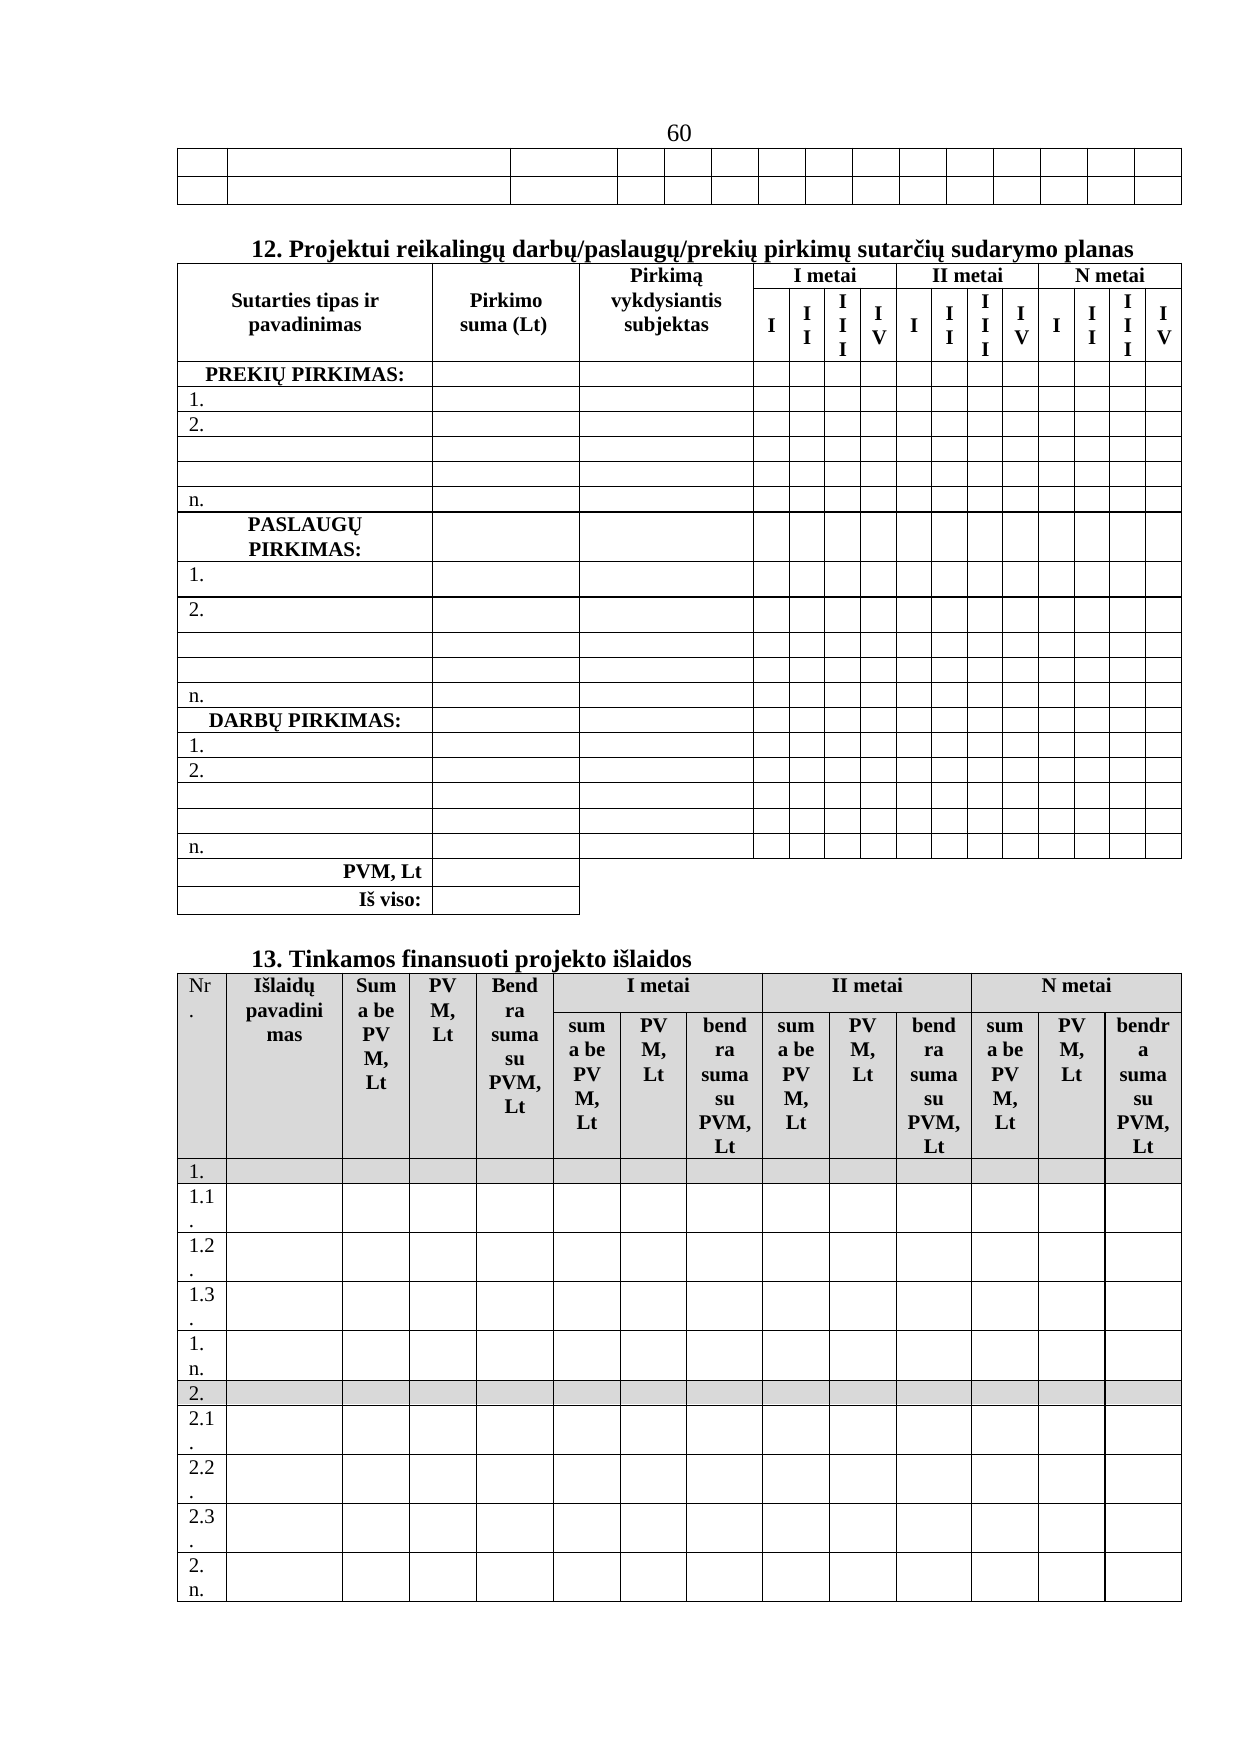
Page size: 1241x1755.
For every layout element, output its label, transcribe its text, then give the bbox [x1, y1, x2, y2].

table_cell [227, 1406, 342, 1454]
table_cell [1106, 1553, 1181, 1601]
table_cell [754, 513, 789, 561]
table_cell [754, 487, 789, 511]
table_cell [830, 1553, 896, 1601]
table_cell [343, 1233, 409, 1281]
table_header Išlaidų pavadinimas [227, 974, 342, 1158]
table_cell [968, 387, 1002, 411]
table_cell [825, 633, 860, 657]
table_cell [227, 1381, 342, 1404]
table_cell [1039, 683, 1074, 707]
table_cell III [1110, 289, 1145, 361]
table_cell 1.3. [178, 1282, 226, 1330]
table_cell [1075, 462, 1109, 486]
table_cell [790, 562, 824, 596]
table_cell [968, 487, 1002, 511]
table_cell [825, 513, 860, 561]
table_cell [790, 708, 824, 732]
table_cell [825, 462, 860, 486]
table_cell [897, 1331, 971, 1379]
table_cell [433, 887, 579, 914]
table_cell [968, 633, 1002, 657]
table_cell [1110, 412, 1145, 436]
table_cell [754, 733, 789, 757]
table_cell [861, 362, 896, 386]
table_cell [1106, 1406, 1181, 1454]
table_cell [861, 513, 896, 561]
table_cell [1110, 362, 1145, 386]
table_cell II [1075, 289, 1109, 361]
table_cell [1039, 658, 1074, 682]
table_cell [511, 149, 617, 176]
table_cell [754, 437, 789, 461]
table_cell [580, 683, 753, 707]
table_cell [897, 658, 931, 682]
table_cell [830, 1233, 896, 1281]
table_cell [932, 733, 967, 757]
table_cell [763, 1381, 829, 1404]
table_cell [861, 387, 896, 411]
table_cell [932, 633, 967, 657]
table_cell [830, 1381, 896, 1404]
table_cell [227, 1331, 342, 1379]
table_cell [1075, 562, 1109, 596]
table_cell [968, 733, 1002, 757]
table_cell IV [1003, 289, 1038, 361]
table_cell [947, 177, 993, 204]
table_cell [1110, 633, 1145, 657]
table_cell [1075, 598, 1109, 632]
table_cell [1145, 859, 1181, 886]
table_cell [580, 809, 753, 832]
table_cell [897, 1381, 971, 1404]
table_cell [754, 834, 789, 858]
table_cell [477, 1159, 553, 1183]
table_cell [1146, 708, 1181, 732]
table_cell [1075, 809, 1109, 832]
table_cell PVM, Lt [178, 859, 432, 886]
table_cell [1039, 437, 1074, 461]
table_cell [897, 633, 931, 657]
table_cell [227, 1553, 342, 1601]
table_cell [477, 1282, 553, 1330]
table_header Pirkimo suma (Lt) [433, 264, 579, 361]
table_cell [968, 412, 1002, 436]
table_cell [830, 1331, 896, 1379]
table_cell [1106, 1381, 1181, 1404]
table_cell [343, 1381, 409, 1404]
table_cell [972, 1184, 1038, 1232]
table_cell [621, 1553, 686, 1601]
table_cell [754, 783, 789, 807]
table_cell [825, 733, 860, 757]
table_cell suma be PVM, Lt [972, 1013, 1038, 1158]
table_cell [410, 1282, 476, 1330]
table_cell [687, 1282, 762, 1330]
table_cell [554, 1455, 620, 1503]
table_cell [1146, 387, 1181, 411]
table_cell [433, 708, 579, 732]
table_cell [687, 1455, 762, 1503]
table_cell [932, 513, 967, 561]
table_cell [433, 487, 579, 511]
table_cell [410, 1159, 476, 1183]
table_cell [580, 562, 753, 596]
table_cell [410, 1381, 476, 1404]
table_cell [433, 758, 579, 782]
table_cell [1110, 387, 1145, 411]
table_cell [790, 598, 824, 632]
table_cell [825, 859, 860, 886]
table_cell [1110, 683, 1145, 707]
table_cell [618, 177, 664, 204]
table_cell [687, 1233, 762, 1281]
table_cell [754, 658, 789, 682]
table_cell [861, 487, 896, 511]
table_cell [754, 598, 789, 632]
table_cell [1075, 437, 1109, 461]
table_cell [511, 177, 617, 204]
table_cell n. [178, 487, 432, 511]
table_cell [897, 783, 931, 807]
table_cell [477, 1406, 553, 1454]
table_cell [343, 1331, 409, 1379]
table_cell [580, 462, 753, 486]
table_cell [825, 387, 860, 411]
table_cell [968, 758, 1002, 782]
table_cell [1003, 708, 1038, 732]
table_cell [433, 859, 579, 886]
table_cell [897, 362, 931, 386]
table_cell [178, 149, 227, 176]
table_cell [410, 1455, 476, 1503]
table_cell [754, 758, 789, 782]
table_cell [967, 859, 1003, 886]
table_cell [1003, 412, 1038, 436]
table_cell [554, 1184, 620, 1232]
table_cell [178, 633, 432, 657]
table_cell [665, 177, 711, 204]
table_cell [1075, 658, 1109, 682]
table_cell [932, 859, 967, 886]
table_cell [825, 598, 860, 632]
table_cell [687, 1504, 762, 1552]
table_cell [972, 1282, 1038, 1330]
table_cell [554, 1504, 620, 1552]
table_cell [433, 733, 579, 757]
table_cell [994, 149, 1040, 176]
table_cell [825, 758, 860, 782]
table_cell [1110, 437, 1145, 461]
table_cell [897, 562, 931, 596]
table_cell [897, 1159, 971, 1183]
table_cell [1146, 834, 1181, 858]
table_cell [825, 683, 860, 707]
table_cell [1146, 562, 1181, 596]
table_cell [932, 387, 967, 411]
table_cell [763, 1331, 829, 1379]
table_cell [554, 1381, 620, 1404]
table_cell [1110, 598, 1145, 632]
table_cell [897, 1233, 971, 1281]
table_cell [1039, 1331, 1104, 1379]
table_cell [433, 783, 579, 807]
table_cell [897, 1553, 971, 1601]
table_cell I [754, 289, 789, 361]
table_cell [580, 513, 753, 561]
table_cell [932, 437, 967, 461]
table_cell [227, 1233, 342, 1281]
table_cell PVM, Lt [621, 1013, 686, 1158]
table_cell [410, 1233, 476, 1281]
table_cell [433, 412, 579, 436]
table_cell [1146, 362, 1181, 386]
table_cell bendra suma su PVM, Lt [897, 1013, 971, 1158]
table_cell [1039, 562, 1074, 596]
table_cell [897, 1455, 971, 1503]
table_cell [1110, 834, 1145, 858]
table_cell [861, 834, 896, 858]
table_cell n. [178, 834, 432, 858]
table_cell [897, 598, 931, 632]
table_header I metai [554, 974, 762, 1012]
table_cell [896, 859, 932, 886]
table_cell [763, 1504, 829, 1552]
table_cell [712, 177, 758, 204]
table_cell [806, 149, 852, 176]
table_cell 1. [178, 387, 432, 411]
table_cell [1039, 412, 1074, 436]
table_cell [1146, 658, 1181, 682]
table_cell [1106, 1233, 1181, 1281]
table_cell [789, 859, 825, 886]
table_cell [1039, 462, 1074, 486]
table_cell [1003, 633, 1038, 657]
table_cell [227, 1159, 342, 1183]
table_cell [580, 834, 753, 858]
table_cell 1. [178, 1159, 226, 1183]
table_cell [790, 387, 824, 411]
table_cell [860, 859, 896, 886]
table_cell [580, 758, 753, 782]
table_cell [830, 1184, 896, 1232]
table_cell [1075, 487, 1109, 511]
table_cell [1106, 1504, 1181, 1552]
table_cell [410, 1504, 476, 1552]
table_cell [1041, 177, 1087, 204]
table_cell [410, 1331, 476, 1379]
table_cell [932, 462, 967, 486]
table_cell [1110, 783, 1145, 807]
table_cell [790, 412, 824, 436]
table_cell [433, 387, 579, 411]
table_cell [1039, 1381, 1104, 1404]
table_cell [687, 1406, 762, 1454]
table_cell [790, 834, 824, 858]
table_cell [825, 487, 860, 511]
table_cell [861, 733, 896, 757]
table_cell PREKIŲ PIRKIMAS: [178, 362, 432, 386]
table_cell [1039, 886, 1074, 914]
table_cell [1003, 809, 1038, 832]
table_cell [1106, 1331, 1181, 1379]
table_cell [1145, 886, 1181, 914]
table_cell [861, 462, 896, 486]
table_cell [790, 513, 824, 561]
table_cell [763, 1553, 829, 1601]
table_cell [227, 1504, 342, 1552]
table_cell [433, 513, 579, 561]
table_cell [1039, 708, 1074, 732]
table_cell [580, 783, 753, 807]
table_cell [972, 1455, 1038, 1503]
table_cell [1075, 758, 1109, 782]
table_header II metai [897, 264, 1038, 287]
table_cell 2. [178, 412, 432, 436]
table_cell [1110, 809, 1145, 832]
table_cell 2.1. [178, 1406, 226, 1454]
table_cell [178, 809, 432, 832]
table_cell [897, 437, 931, 461]
table_cell [1039, 598, 1074, 632]
table_cell [1041, 149, 1087, 176]
table_cell [410, 1553, 476, 1601]
table_cell [968, 683, 1002, 707]
table_cell [580, 412, 753, 436]
table_cell [968, 834, 1002, 858]
table_cell [227, 1282, 342, 1330]
table_cell I [1039, 289, 1074, 361]
table_cell [1110, 859, 1145, 886]
table_cell suma be PVM, Lt [763, 1013, 829, 1158]
table_cell [1039, 783, 1074, 807]
table_cell [178, 437, 432, 461]
table_cell [932, 834, 967, 858]
table_cell [687, 1159, 762, 1183]
table_cell [1146, 412, 1181, 436]
table_cell [897, 758, 931, 782]
table_cell [228, 177, 510, 204]
table_cell [790, 683, 824, 707]
table_cell suma be PVM, Lt [554, 1013, 620, 1158]
table_cell [968, 562, 1002, 596]
table_cell [1003, 387, 1038, 411]
table_cell [763, 1233, 829, 1281]
table_cell [227, 1455, 342, 1503]
table_cell [1039, 1504, 1104, 1552]
table_cell [754, 859, 789, 886]
table_cell [763, 1455, 829, 1503]
table_cell [1110, 487, 1145, 511]
table_cell [1003, 658, 1038, 682]
table_cell [433, 437, 579, 461]
table_cell [343, 1553, 409, 1601]
table_cell [687, 1184, 762, 1232]
table_cell [1039, 1455, 1104, 1503]
table_cell [1039, 1553, 1104, 1601]
table_cell [825, 886, 860, 914]
table_cell [178, 658, 432, 682]
table_cell [554, 1331, 620, 1379]
table_cell bendra suma su PVM, Lt [1106, 1013, 1181, 1158]
table_cell [825, 834, 860, 858]
table_cell [343, 1159, 409, 1183]
table_cell [790, 809, 824, 832]
table_header I metai [754, 264, 896, 287]
table_cell [1075, 733, 1109, 757]
table_cell [1039, 733, 1074, 757]
table_cell [968, 658, 1002, 682]
table_cell [1110, 886, 1145, 914]
table_cell [580, 437, 753, 461]
table_cell [763, 1184, 829, 1232]
table_header PVM, Lt [410, 974, 476, 1158]
table_cell [1075, 834, 1109, 858]
table_cell [932, 758, 967, 782]
table_cell [968, 362, 1002, 386]
table_cell [1110, 513, 1145, 561]
table_cell [763, 1406, 829, 1454]
table_cell [621, 1504, 686, 1552]
table_cell [554, 1233, 620, 1281]
table_cell [1003, 859, 1038, 886]
table_cell [806, 177, 852, 204]
table_cell II [932, 289, 967, 361]
table_cell [968, 708, 1002, 732]
table_cell [477, 1553, 553, 1601]
table_cell [665, 149, 711, 176]
table_cell [621, 1159, 686, 1183]
table_cell [830, 1282, 896, 1330]
table_cell [932, 809, 967, 832]
table_cell IV [1146, 289, 1181, 361]
table_cell [932, 783, 967, 807]
table_cell [853, 177, 899, 204]
table_cell [861, 683, 896, 707]
table_cell [825, 783, 860, 807]
table_cell [621, 1455, 686, 1503]
table_cell [861, 708, 896, 732]
table_cell [968, 462, 1002, 486]
table_cell [433, 598, 579, 632]
table_cell [1074, 886, 1110, 914]
table_cell [754, 708, 789, 732]
table_cell [972, 1406, 1038, 1454]
table_cell [433, 834, 579, 858]
table_cell [1039, 387, 1074, 411]
table_cell [1003, 487, 1038, 511]
table_cell [178, 177, 227, 204]
table_cell [433, 462, 579, 486]
table_cell [789, 886, 825, 914]
table_cell [790, 733, 824, 757]
table_cell [825, 562, 860, 596]
table_cell 2. [178, 1381, 226, 1404]
table_cell [1003, 562, 1038, 596]
table_cell [1146, 487, 1181, 511]
table_cell [621, 1184, 686, 1232]
table_cell [790, 758, 824, 782]
table_cell [1003, 362, 1038, 386]
table_cell [825, 437, 860, 461]
table_cell [477, 1455, 553, 1503]
table_cell [343, 1282, 409, 1330]
table_cell PVM, Lt [1039, 1013, 1104, 1158]
table_cell [754, 809, 789, 832]
table_cell [621, 1282, 686, 1330]
table_cell [790, 633, 824, 657]
table_cell [830, 1159, 896, 1183]
table_cell [754, 633, 789, 657]
table_cell [580, 487, 753, 511]
table_cell [1003, 513, 1038, 561]
table_cell [1039, 513, 1074, 561]
table_cell [477, 1381, 553, 1404]
table_cell [1039, 362, 1074, 386]
table_header N metai [1039, 264, 1181, 287]
table_cell [897, 809, 931, 832]
table_cell [972, 1233, 1038, 1281]
table_cell [554, 1282, 620, 1330]
table_cell [1110, 758, 1145, 782]
table_cell [897, 513, 931, 561]
table_cell [897, 683, 931, 707]
table_cell [1003, 598, 1038, 632]
table_cell [932, 412, 967, 436]
table_cell [1146, 783, 1181, 807]
table_cell [178, 783, 432, 807]
table_cell [1075, 513, 1109, 561]
table_header Sutarties tipas ir pavadinimas [178, 264, 432, 361]
table_cell 2.2. [178, 1455, 226, 1503]
table_cell [433, 809, 579, 832]
table_cell [1039, 809, 1074, 832]
table_cell [1075, 683, 1109, 707]
table_cell [621, 1331, 686, 1379]
table_cell [1075, 412, 1109, 436]
table_cell [1075, 362, 1109, 386]
table_cell [1039, 758, 1074, 782]
table_cell [897, 487, 931, 511]
table_cell [1135, 149, 1181, 176]
table_cell [861, 633, 896, 657]
table_cell [861, 412, 896, 436]
table_cell [861, 562, 896, 596]
text 12. Projektui reikalingų darbų/paslaugų/prekių pirkimų sutarčių sudarymo planas [177, 234, 1181, 262]
table_cell [554, 1159, 620, 1183]
table_cell [932, 708, 967, 732]
table_cell [1003, 783, 1038, 807]
table_cell [932, 487, 967, 511]
table_cell [477, 1233, 553, 1281]
table_cell [580, 886, 753, 914]
table_cell 1. [178, 733, 432, 757]
table_cell [897, 1504, 971, 1552]
table_cell [554, 1553, 620, 1601]
table_cell DARBŲ PIRKIMAS: [178, 708, 432, 732]
table_header Suma be PVM, Lt [343, 974, 409, 1158]
table_cell [1135, 177, 1181, 204]
table_cell [580, 598, 753, 632]
table_cell [1110, 462, 1145, 486]
table_cell [754, 562, 789, 596]
table_cell [896, 886, 932, 914]
table_header Pirkimą vykdysiantis subjektas [580, 264, 753, 361]
table_cell [228, 149, 510, 176]
table_cell [968, 513, 1002, 561]
table_cell [1106, 1184, 1181, 1232]
table_cell [1075, 708, 1109, 732]
table_cell [1039, 859, 1074, 886]
table_cell [897, 412, 931, 436]
table_cell [343, 1504, 409, 1552]
table_cell [897, 1406, 971, 1454]
table_cell [410, 1406, 476, 1454]
table_cell [900, 177, 946, 204]
table_cell PASLAUGŲ PIRKIMAS: [178, 513, 432, 561]
table_cell III [968, 289, 1002, 361]
table_cell [972, 1381, 1038, 1404]
table_cell [897, 462, 931, 486]
table_cell 2. n. [178, 1553, 226, 1601]
table_cell PVM, Lt [830, 1013, 896, 1158]
table_cell [477, 1184, 553, 1232]
table_cell [1146, 598, 1181, 632]
table_cell [433, 562, 579, 596]
table_cell [861, 598, 896, 632]
table_cell [1075, 783, 1109, 807]
table_cell [932, 598, 967, 632]
table_cell [618, 149, 664, 176]
table_cell [1003, 834, 1038, 858]
table_cell [1039, 834, 1074, 858]
table_cell [1039, 633, 1074, 657]
table_cell [1075, 633, 1109, 657]
table_cell [897, 1184, 971, 1232]
table_cell [1106, 1455, 1181, 1503]
table_cell [825, 809, 860, 832]
table_cell [1088, 177, 1134, 204]
table_cell [932, 886, 967, 914]
table_cell [621, 1406, 686, 1454]
table_cell [830, 1504, 896, 1552]
table_cell [1039, 1184, 1104, 1232]
table_cell [897, 387, 931, 411]
table_cell [712, 149, 758, 176]
table_cell [554, 1406, 620, 1454]
table_cell [1003, 462, 1038, 486]
table_cell [967, 886, 1003, 914]
table_cell [790, 437, 824, 461]
table_cell [932, 658, 967, 682]
table_cell [932, 562, 967, 596]
table_cell [790, 462, 824, 486]
table_cell [825, 362, 860, 386]
table_cell [1146, 513, 1181, 561]
table_cell bendra suma su PVM, Lt [687, 1013, 762, 1158]
table_cell [1146, 462, 1181, 486]
table_header II metai [763, 974, 971, 1012]
table_cell [1110, 658, 1145, 682]
table_cell [580, 708, 753, 732]
table_cell [580, 859, 753, 886]
table_cell [1146, 758, 1181, 782]
table_cell 2. [178, 598, 432, 632]
table_cell [932, 362, 967, 386]
table_cell [947, 149, 993, 176]
table_cell [343, 1455, 409, 1503]
table_cell IV [861, 289, 896, 361]
table_cell [410, 1184, 476, 1232]
table_cell [861, 437, 896, 461]
table_cell [972, 1331, 1038, 1379]
table_cell [763, 1282, 829, 1330]
table_cell [687, 1381, 762, 1404]
table_cell [1088, 149, 1134, 176]
table_cell n. [178, 683, 432, 707]
table_cell [861, 658, 896, 682]
table_cell [763, 1159, 829, 1183]
table_cell [1146, 683, 1181, 707]
table_cell [759, 177, 805, 204]
table_cell 2. [178, 758, 432, 782]
table_cell [1039, 1159, 1104, 1183]
table_cell [1110, 733, 1145, 757]
table_header Nr. [178, 974, 226, 1158]
table_header Bendra suma su PVM, Lt [477, 974, 553, 1158]
table_cell [1106, 1282, 1181, 1330]
table_cell [621, 1381, 686, 1404]
table_cell [825, 658, 860, 682]
table_cell [754, 387, 789, 411]
text 13. Tinkamos finansuoti projekto išlaidos [177, 944, 1181, 972]
table_cell [580, 362, 753, 386]
table_cell [1039, 487, 1074, 511]
table_cell [968, 598, 1002, 632]
table_cell [1146, 633, 1181, 657]
table_cell [1110, 562, 1145, 596]
table_cell [227, 1184, 342, 1232]
table_cell [1003, 733, 1038, 757]
table_cell [830, 1406, 896, 1454]
table_cell [861, 783, 896, 807]
table_cell [1003, 437, 1038, 461]
table_cell [790, 487, 824, 511]
table_cell [897, 708, 931, 732]
table_cell [860, 886, 896, 914]
table_cell [433, 633, 579, 657]
table_cell [580, 658, 753, 682]
table_cell [972, 1159, 1038, 1183]
table_cell [932, 683, 967, 707]
table_cell [1039, 1406, 1104, 1454]
table_cell [343, 1184, 409, 1232]
table_cell [754, 362, 789, 386]
table_cell [343, 1406, 409, 1454]
table_cell [580, 633, 753, 657]
table_header N metai [972, 974, 1181, 1012]
table_cell [1075, 387, 1109, 411]
table_cell [754, 886, 789, 914]
table_cell [477, 1504, 553, 1552]
table_cell I [897, 289, 931, 361]
table_cell 2.3. [178, 1504, 226, 1552]
table_cell II [790, 289, 824, 361]
table_cell 1.1. [178, 1184, 226, 1232]
table_cell [861, 809, 896, 832]
table_cell [1003, 886, 1038, 914]
table_cell [687, 1553, 762, 1601]
table_cell [972, 1553, 1038, 1601]
table_cell [853, 149, 899, 176]
table_cell [825, 708, 860, 732]
table_cell [1146, 733, 1181, 757]
table_cell [897, 834, 931, 858]
table_cell [830, 1455, 896, 1503]
table_cell [825, 412, 860, 436]
table_cell III [825, 289, 860, 361]
table_cell [897, 1282, 971, 1330]
table_cell [759, 149, 805, 176]
table_cell [1106, 1159, 1181, 1183]
table_cell [968, 437, 1002, 461]
table_cell [687, 1331, 762, 1379]
table_cell [621, 1233, 686, 1281]
table_cell [754, 683, 789, 707]
table_cell [790, 658, 824, 682]
table_cell 1. n. [178, 1331, 226, 1379]
table_cell [900, 149, 946, 176]
table_cell [1039, 1233, 1104, 1281]
table_cell [968, 809, 1002, 832]
table_cell [1146, 437, 1181, 461]
table_cell [1003, 758, 1038, 782]
table_cell [861, 758, 896, 782]
table_cell [1003, 683, 1038, 707]
table_cell [994, 177, 1040, 204]
table_cell Iš viso: [178, 887, 432, 914]
table_cell [580, 733, 753, 757]
table_cell 1.2. [178, 1233, 226, 1281]
table_cell [790, 783, 824, 807]
table_cell [433, 658, 579, 682]
table_cell [433, 683, 579, 707]
table_cell [477, 1331, 553, 1379]
table_cell [178, 462, 432, 486]
table_cell [897, 733, 931, 757]
table_cell 1. [178, 562, 432, 596]
table_cell [1146, 809, 1181, 832]
table_cell [1074, 859, 1110, 886]
table_cell [433, 362, 579, 386]
table_cell [1039, 1282, 1104, 1330]
table_cell [754, 462, 789, 486]
table_cell [1110, 708, 1145, 732]
table_cell [968, 783, 1002, 807]
table_cell [790, 362, 824, 386]
table_cell [972, 1504, 1038, 1552]
table_cell [754, 412, 789, 436]
table_cell [580, 387, 753, 411]
